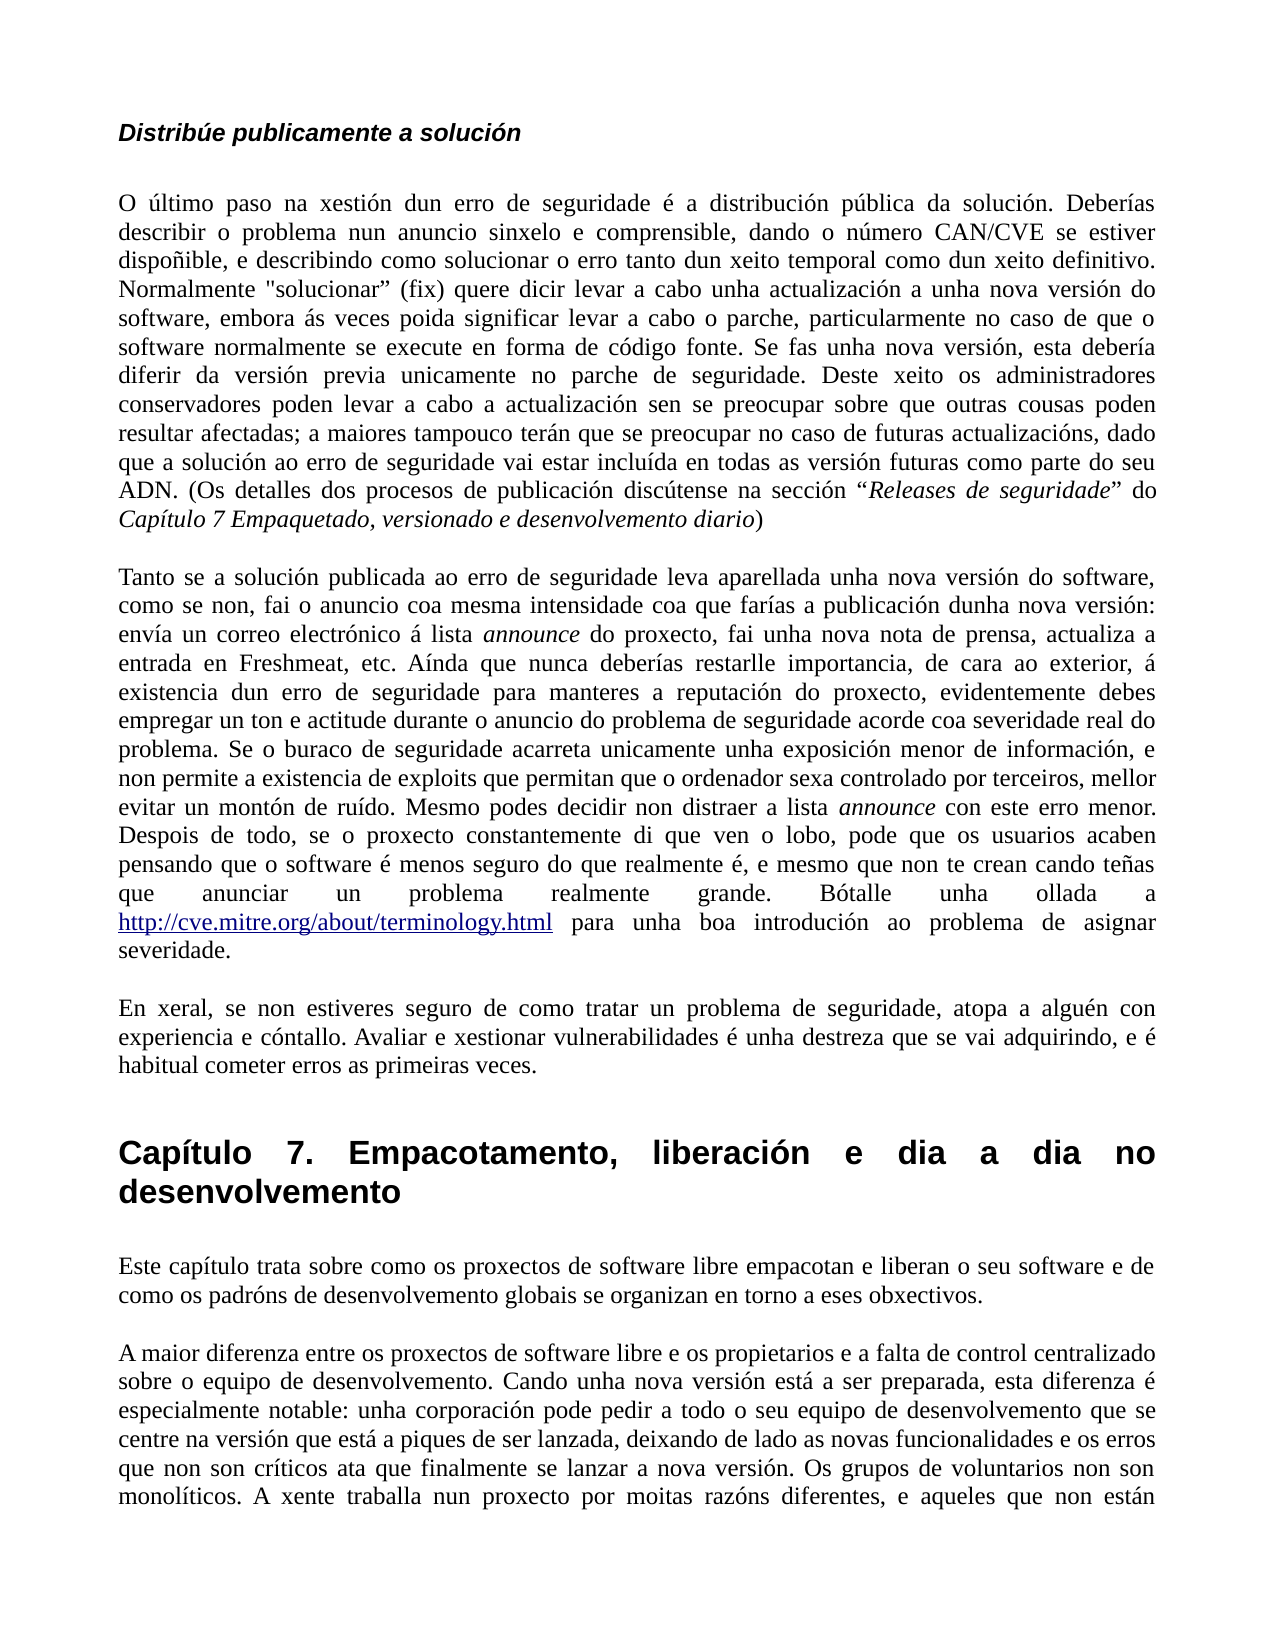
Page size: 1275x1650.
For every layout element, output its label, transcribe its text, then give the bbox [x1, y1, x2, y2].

text En xeral, se non estiveres seguro de como tratar un problema de seguridade, atopa a alguén con experiencia e cóntallo. Avaliar e xestionar vulnerabilidades é unha destreza que se vai adquirindo, e é habitual cometer erros as primeiras veces. [118, 993, 1157, 1079]
text Este capítulo trata sobre como os proxectos de software libre empacotan e liberan o seu software e de como os padróns de desenvolvemento globais se organizan en torno a eses obxectivos. [118, 1251, 1157, 1309]
text O último paso na xestión dun erro de seguridade é a distribución pública da solución. Deberías describir o problema nun anuncio sinxelo e comprensible, dando o número CAN/CVE se estiver dispoñible, e describindo como solucionar o erro tanto dun xeito temporal como dun xeito definitivo. Normalmente "solucionar” (fix) quere dicir levar a cabo unha actualización a unha nova versión do software, embora ás veces poida significar levar a cabo o parche, particularmente no caso de que o software normalmente se execute en forma de código fonte. Se fas unha nova versión, esta debería diferir da versión previa unicamente no parche de seguridade. Deste xeito os administradores conservadores poden levar a cabo a actualización sen se preocupar sobre que outras cousas poden resultar afectadas; a maiores tampouco terán que se preocupar no caso de futuras actualizacións, dado que a solución ao erro de seguridade vai estar incluída en todas as versión futuras como parte do seu ADN. (Os detalles dos procesos de publicación discútense na sección “Releases de seguridade” do Capítulo 7 Empaquetado, versionado e desenvolvemento diario) [118, 188, 1157, 533]
text Tanto se a solución publicada ao erro de seguridade leva aparellada unha nova versión do software, como se non, fai o anuncio coa mesma intensidade coa que farías a publicación dunha nova versión: envía un correo electrónico á lista announce do proxecto, fai unha nova nota de prensa, actualiza a entrada en Freshmeat, etc. Aínda que nunca deberías restarlle importancia, de cara ao exterior, á existencia dun erro de seguridade para manteres a reputación do proxecto, evidentemente debes empregar un ton e actitude durante o anuncio do problema de seguridade acorde coa severidade real do problema. Se o buraco de seguridade acarreta unicamente unha exposición menor de información, e non permite a existencia de exploits que permitan que o ordenador sexa controlado por terceiros, mellor evitar un montón de ruído. Mesmo podes decidir non distraer a lista announce con este erro menor. Despois de todo, se o proxecto constantemente di que ven o lobo, pode que os usuarios acaben pensando que o software é menos seguro do que realmente é, e mesmo que non te crean cando teñas que anunciar un problema realmente grande. Bótalle unha ollada a http://cve.mitre.org/about/terminology.html para unha boa introdución ao problema de asignar severidade. [118, 562, 1157, 964]
subtitle Capítulo 7. Empacotamento, liberación e dia a dia no desenvolvemento [118, 1133, 1157, 1210]
subtitle Distribúe publicamente a solución [118, 118, 1157, 147]
text A maior diferenza entre os proxectos de software libre e os propietarios e a falta de control centralizado sobre o equipo de desenvolvemento. Cando unha nova versión está a ser preparada, esta diferenza é especialmente notable: unha corporación pode pedir a todo o seu equipo de desenvolvemento que se centre na versión que está a piques de ser lanzada, deixando de lado as novas funcionalidades e os erros que non son críticos ata que finalmente se lanzar a nova versión. Os grupos de voluntarios non son monolíticos. A xente traballa nun proxecto por moitas razóns diferentes, e aqueles que non están [118, 1338, 1157, 1510]
